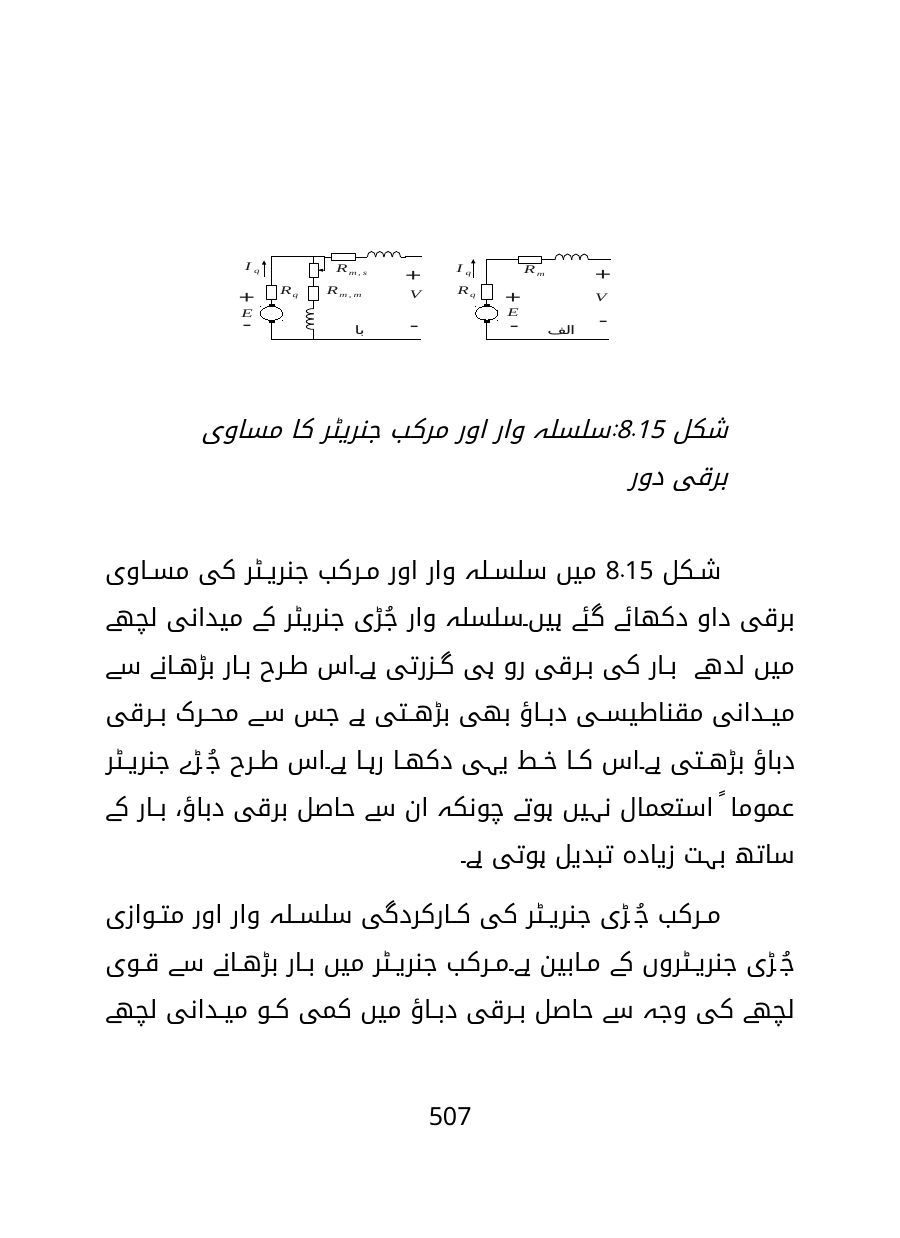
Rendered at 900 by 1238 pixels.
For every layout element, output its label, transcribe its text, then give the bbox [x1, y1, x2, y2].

text شکل 8.15:سلسلہ وار اور مرکب جنریٹر کا مساوی برقی دور [172, 181, 727, 501]
text شکل 8.15 میں سلسلہ وار اور مرکب جنریٹر کی مساوی برقی داو دکھائے گئے ہیں۔سلسلہ وار جُڑی جنریٹر کے میدانی لچھے میں لدھے بار کی برقی رو ہی گزرتی ہے۔اس طرح بار بڑھانے سے میدانی مقناطیسی دباؤ بھی بڑھتی ہے جس سے محرک برقی دباؤ بڑھتی ہے۔اس کا خط یہی دکھا رہا ہے۔اس طرح جُڑے جنریٹر عموما ً استعمال نہیں ہوتے چونکہ ان سے حاصل برقی دباؤ، بار کے ساتھ بہت زیادہ تبدیل ہوتی ہے۔ [105, 547, 795, 879]
text مرکب جُڑی جنریٹر کی کارکردگی سلسلہ وار اور متوازی جُڑی جنریٹروں کے مابین ہے۔مرکب جنریٹر میں بار بڑھانے سے قوی لچھے کی وجہ سے حاصل برقی دباؤ میں کمی کو میدانی لچھے [105, 892, 795, 1034]
